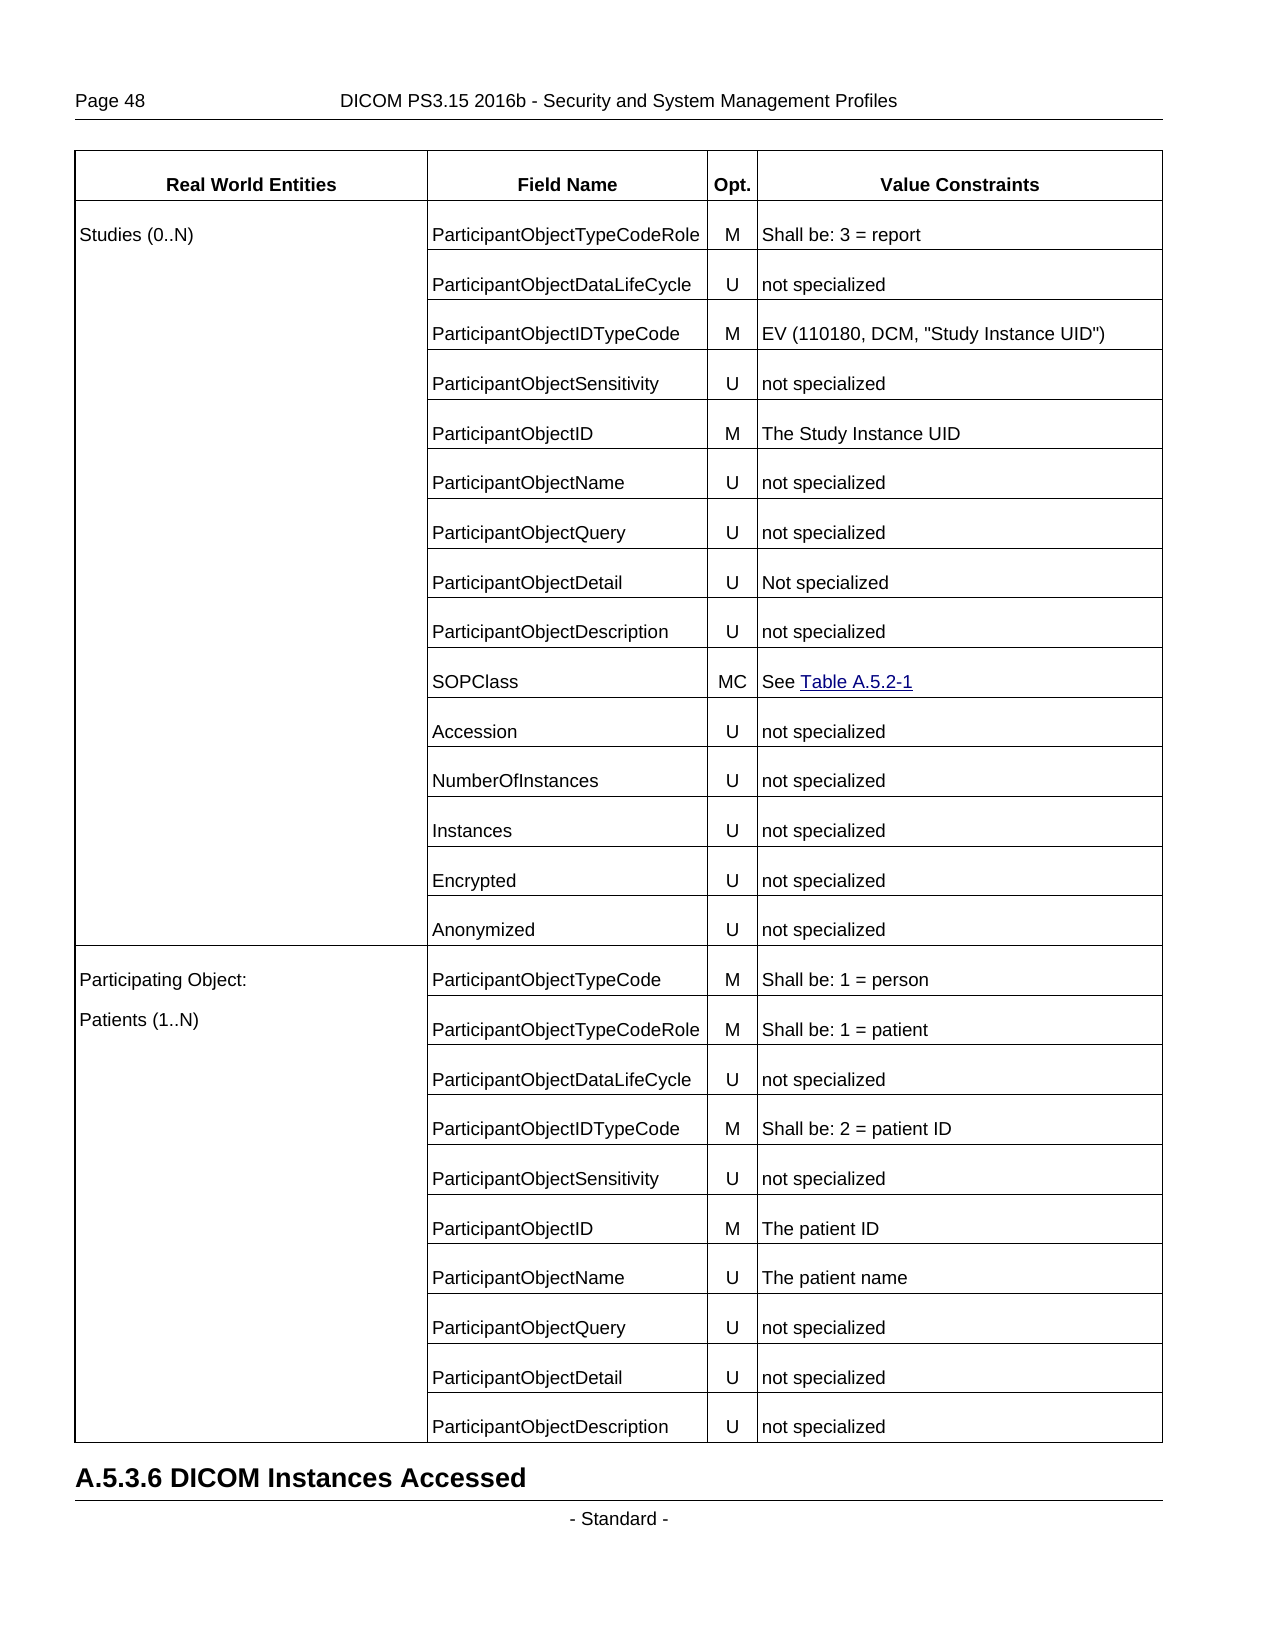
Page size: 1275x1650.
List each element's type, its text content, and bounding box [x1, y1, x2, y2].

text A.5.3.6 DICOM Instances Accessed [75, 1462, 1162, 1493]
table_cell NumberOfInstances [428, 747, 707, 796]
table_cell Studies (0..N) [76, 201, 427, 945]
table_cell ParticipantObjectIDTypeCode [428, 1095, 707, 1144]
table_cell ParticipantObjectID [428, 400, 707, 448]
table_cell U [708, 1045, 757, 1094]
table_cell not specialized [758, 449, 1162, 498]
table_cell ParticipantObjectDataLifeCycle [428, 250, 707, 299]
table_cell U [708, 1145, 757, 1193]
table_cell The patient name [758, 1244, 1162, 1293]
table_cell ParticipantObjectSensitivity [428, 1145, 707, 1193]
table_cell ParticipantObjectDescription [428, 598, 707, 647]
table_cell ParticipantObjectIDTypeCode [428, 300, 707, 349]
table_cell U [708, 499, 757, 547]
table_cell The patient ID [758, 1195, 1162, 1243]
table_cell ParticipantObjectTypeCodeRole [428, 996, 707, 1044]
table_cell ParticipantObjectQuery [428, 1294, 707, 1342]
table_cell U [708, 598, 757, 647]
table_cell ParticipantObjectDetail [428, 549, 707, 597]
table_cell MC [708, 648, 757, 697]
table_cell Participating Object: Patients (1..N) [76, 946, 427, 1442]
table_cell not specialized [758, 1045, 1162, 1094]
table_header Real World Entities [76, 151, 427, 200]
table_cell M [708, 201, 757, 249]
table_header Field Name [428, 151, 707, 200]
table_cell U [708, 797, 757, 846]
table_cell not specialized [758, 847, 1162, 895]
table_cell not specialized [758, 698, 1162, 746]
table_cell See Table A.5.2-1 [758, 648, 1162, 697]
table_cell M [708, 996, 757, 1044]
table_cell U [708, 698, 757, 746]
table_cell EV (110180, DCM, "Study Instance UID") [758, 300, 1162, 349]
table_cell ParticipantObjectID [428, 1195, 707, 1243]
table_cell Shall be: 3 = report [758, 201, 1162, 249]
table_cell U [708, 747, 757, 796]
table_cell not specialized [758, 1344, 1162, 1392]
table_cell Instances [428, 797, 707, 846]
table_cell Shall be: 1 = person [758, 946, 1162, 995]
table_cell not specialized [758, 1393, 1162, 1442]
table_cell Accession [428, 698, 707, 746]
table_cell U [708, 350, 757, 398]
table_header Opt. [708, 151, 757, 200]
table_cell U [708, 1344, 757, 1392]
table_cell ParticipantObjectTypeCodeRole [428, 201, 707, 249]
table_cell not specialized [758, 1145, 1162, 1193]
table_cell M [708, 1095, 757, 1144]
table_cell M [708, 1195, 757, 1243]
table_cell not specialized [758, 896, 1162, 945]
table_cell not specialized [758, 250, 1162, 299]
table_cell not specialized [758, 499, 1162, 547]
table_cell Encrypted [428, 847, 707, 895]
table_cell ParticipantObjectQuery [428, 499, 707, 547]
table_cell not specialized [758, 598, 1162, 647]
table_cell ParticipantObjectTypeCode [428, 946, 707, 995]
table_cell U [708, 1294, 757, 1342]
table_cell U [708, 549, 757, 597]
table_cell The Study Instance UID [758, 400, 1162, 448]
table_header Value Constraints [758, 151, 1162, 200]
table_cell not specialized [758, 797, 1162, 846]
table_cell M [708, 946, 757, 995]
table_cell M [708, 400, 757, 448]
table_cell not specialized [758, 350, 1162, 398]
table_cell Shall be: 1 = patient [758, 996, 1162, 1044]
table_cell U [708, 449, 757, 498]
table_cell not specialized [758, 1294, 1162, 1342]
table_cell ParticipantObjectDescription [428, 1393, 707, 1442]
table_cell Anonymized [428, 896, 707, 945]
table_cell ParticipantObjectName [428, 449, 707, 498]
table_cell U [708, 1244, 757, 1293]
table_cell SOPClass [428, 648, 707, 697]
table_cell Not specialized [758, 549, 1162, 597]
table_cell ParticipantObjectName [428, 1244, 707, 1293]
table_cell not specialized [758, 747, 1162, 796]
table_cell U [708, 1393, 757, 1442]
table_cell U [708, 250, 757, 299]
table_cell U [708, 847, 757, 895]
table_cell ParticipantObjectSensitivity [428, 350, 707, 398]
table_cell Shall be: 2 = patient ID [758, 1095, 1162, 1144]
table_cell ParticipantObjectDataLifeCycle [428, 1045, 707, 1094]
table_cell U [708, 896, 757, 945]
table_cell M [708, 300, 757, 349]
table_cell ParticipantObjectDetail [428, 1344, 707, 1392]
